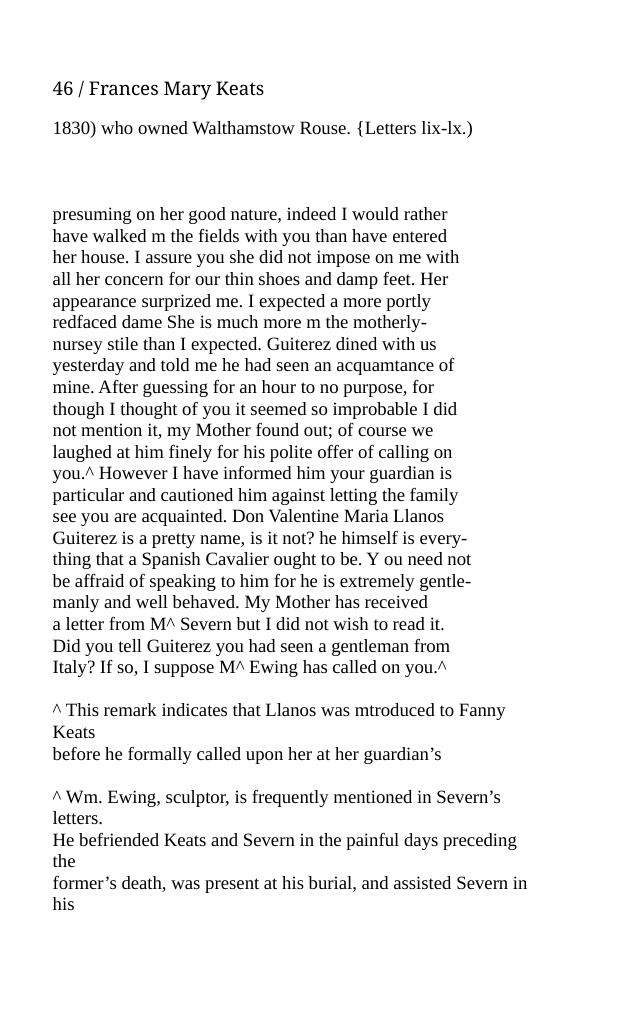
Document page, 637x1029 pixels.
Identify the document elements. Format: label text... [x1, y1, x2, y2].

text redfaced dame She is much more m the motherly- [52, 311, 538, 333]
text thing that a Spanish Cavalier ought to be. Y ou need not [52, 548, 538, 570]
text particular and cautioned him against letting the family [52, 484, 538, 505]
text presuming on her good nature, indeed I would rather [52, 203, 538, 225]
text former’s death, was present at his burial, and assisted Severn in his [52, 872, 538, 915]
text laughed at him finely for his polite offer of calling on [52, 441, 538, 462]
text you.^ However I have informed him your guardian is [52, 462, 538, 484]
text all her concern for our thin shoes and damp feet. Her [52, 268, 538, 289]
text He befriended Keats and Severn in the painful days preceding the [52, 829, 538, 872]
text though I thought of you it seemed so improbable I did [52, 397, 538, 419]
text ^ Wm. Ewing, sculptor, is frequently mentioned in Severn’s letters. [52, 786, 538, 829]
text yesterday and told me he had seen an acquamtance of [52, 354, 538, 376]
text Guiterez is a pretty name, is it not? he himself is every- [52, 527, 538, 548]
text Did you tell Guiterez you had seen a gentleman from [52, 634, 538, 656]
text be affraid of speaking to him for he is extremely gentle- [52, 570, 538, 591]
text ^ This remark indicates that Llanos was mtroduced to Fanny Keats [52, 699, 538, 742]
text before he formally called upon her at her guardian’s [52, 742, 538, 764]
text mine. After guessing for an hour to no purpose, for [52, 376, 538, 397]
text Italy? If so, I suppose M^ Ewing has called on you.^ [52, 656, 538, 678]
text nursey stile than I expected. Guiterez dined with us [52, 333, 538, 354]
text 1830) who owned Walthamstow Rouse. {Letters lix-lx.) [52, 117, 538, 139]
text manly and well behaved. My Mother has received [52, 591, 538, 613]
text have walked m the fields with you than have entered [52, 225, 538, 246]
text see you are acquainted. Don Valentine Maria Llanos [52, 505, 538, 527]
text not mention it, my Mother found out; of course we [52, 419, 538, 441]
text her house. I assure you she did not impose on me with [52, 246, 538, 268]
text appearance surprized me. I expected a more portly [52, 289, 538, 311]
text a letter from M^ Severn but I did not wish to read it. [52, 613, 538, 634]
